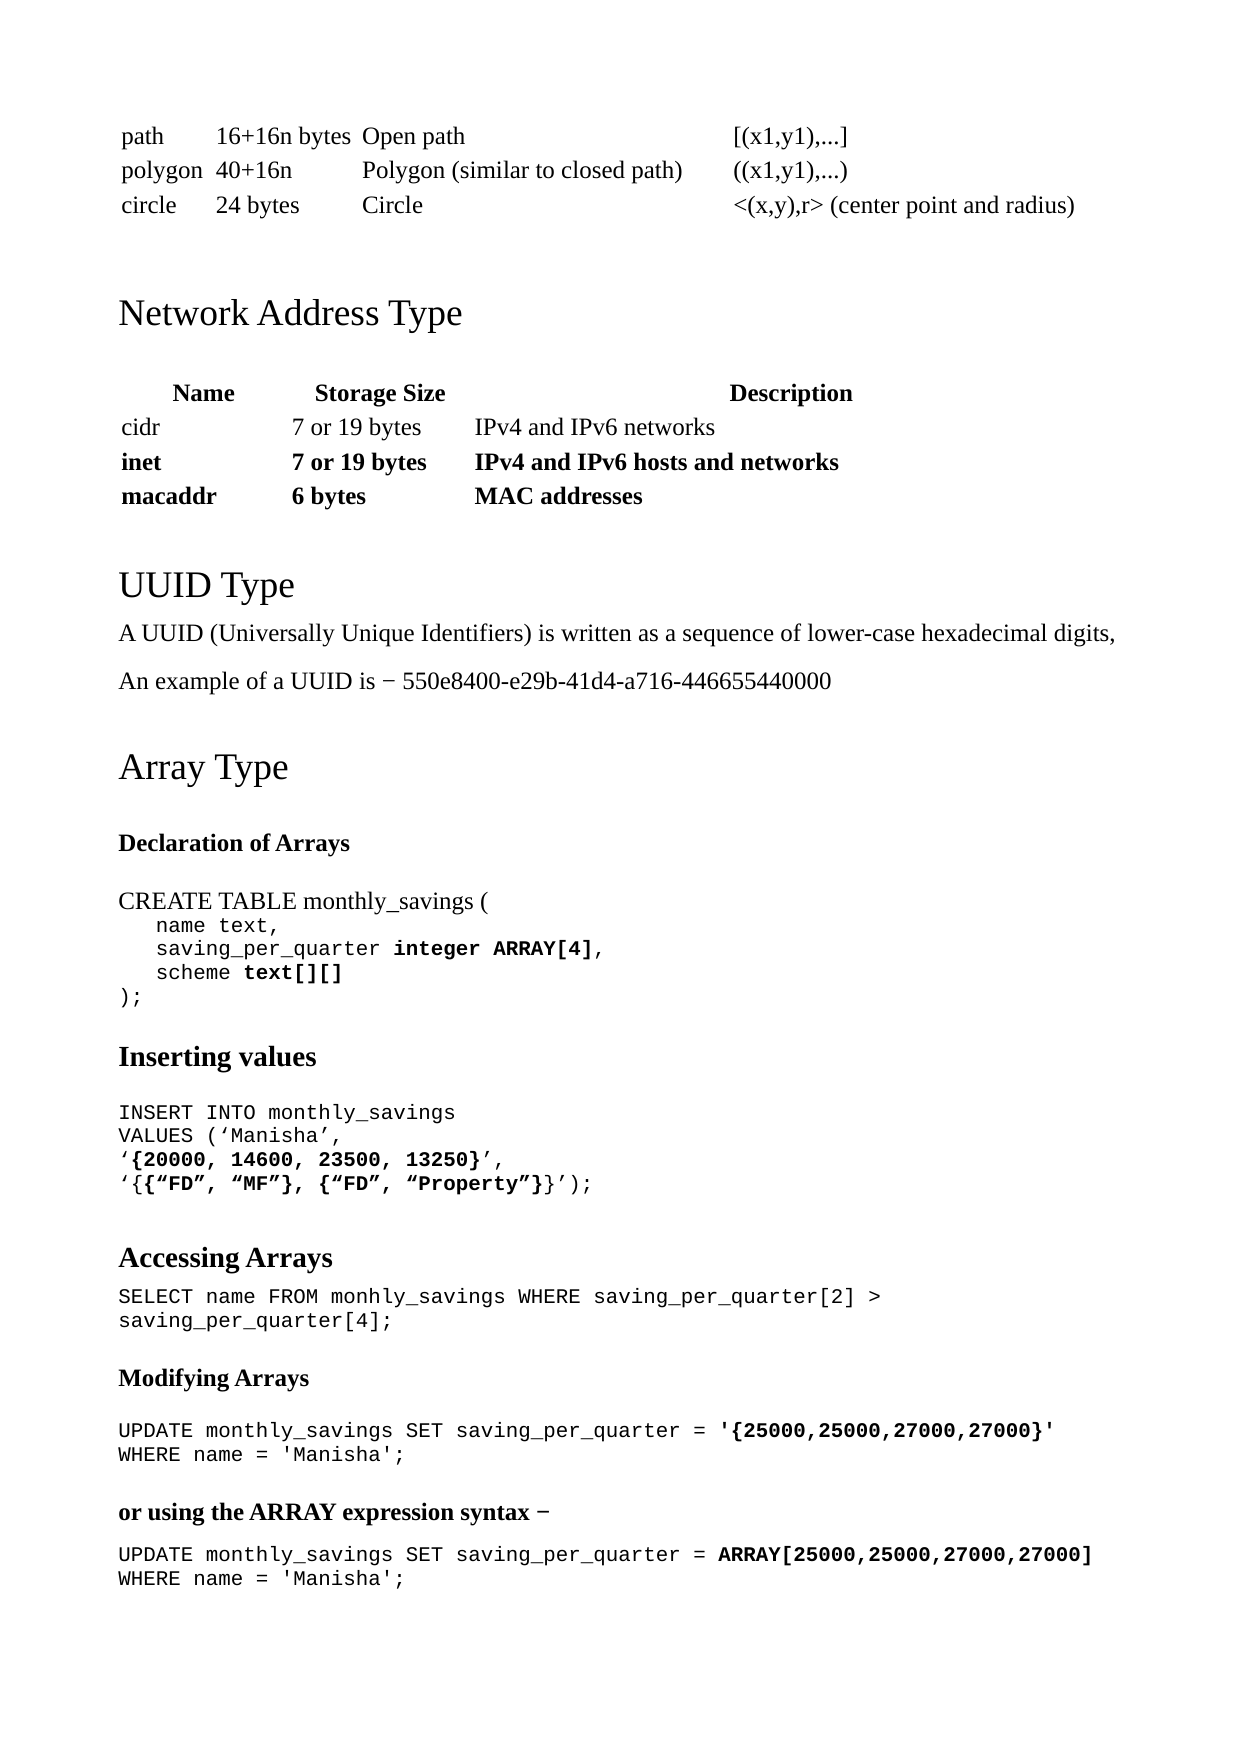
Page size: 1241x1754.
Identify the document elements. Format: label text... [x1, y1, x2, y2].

subtitle Array Type [118, 744, 1122, 787]
table_cell <(x,y),r> (center point and radius) [730, 187, 1085, 222]
table_cell 24 bytes [213, 187, 359, 222]
subtitle Accessing Arrays [118, 1241, 1122, 1274]
subtitle Inserting values [118, 1039, 1122, 1072]
table_cell Polygon (similar to closed path) [359, 153, 730, 187]
table_cell ((x1,y1),...) [730, 153, 1085, 187]
text scheme text[][] [118, 962, 1122, 986]
text ); [118, 986, 1122, 1009]
table_cell 6 bytes [289, 479, 471, 513]
text CREATE TABLE monthly_savings ( [118, 857, 1122, 915]
text name text, [118, 915, 1122, 938]
table_header Name [118, 375, 289, 409]
table_header Storage Size [289, 375, 471, 409]
table_cell cidr [118, 409, 289, 444]
text WHERE name = 'Manisha'; [118, 1568, 1122, 1592]
table_cell Circle [359, 187, 730, 222]
table_cell macaddr [118, 479, 289, 513]
table_cell polygon [118, 153, 213, 187]
table_cell 7 or 19 bytes [289, 444, 471, 478]
text or using the ARRAY expression syntax − [118, 1497, 1122, 1526]
text ‘{{“FD”, “MF”}, {“FD”, “Property”}}’); [118, 1173, 1122, 1196]
text VALUES (‘Manisha’, [118, 1126, 1122, 1149]
table_cell [(x1,y1),...] [730, 118, 1085, 153]
text A UUID (Universally Unique Identifiers) is written as a sequence of lower-case hexadecimal digits, [118, 618, 1122, 647]
text INSERT INTO monthly_savings [118, 1102, 1122, 1126]
table_header Description [471, 375, 1111, 409]
table_cell inet [118, 444, 289, 478]
table_cell Open path [359, 118, 730, 153]
table_cell 7 or 19 bytes [289, 409, 471, 444]
text ‘{20000, 14600, 23500, 13250}’, [118, 1149, 1122, 1173]
table_cell MAC addresses [471, 479, 1111, 513]
table_cell path [118, 118, 213, 153]
text Declaration of Arrays [118, 828, 1122, 857]
table_cell IPv4 and IPv6 networks [471, 409, 1111, 444]
subtitle Network Address Type [118, 290, 1122, 333]
text SELECT name FROM monhly_savings WHERE saving_per_quarter[2] > saving_per_quarter[4]; [118, 1287, 1122, 1334]
text saving_per_quarter integer ARRAY[4], [118, 938, 1122, 962]
table_cell circle [118, 187, 213, 222]
text WHERE name = 'Manisha'; [118, 1444, 1122, 1467]
text UPDATE monthly_savings SET saving_per_quarter = ARRAY[25000,25000,27000,27000] [118, 1544, 1122, 1568]
table_cell IPv4 and IPv6 hosts and networks [471, 444, 1111, 478]
subtitle UUID Type [118, 563, 1122, 606]
text UPDATE monthly_savings SET saving_per_quarter = '{25000,25000,27000,27000}' [118, 1420, 1122, 1444]
table_cell 40+16n [213, 153, 359, 187]
table_cell 16+16n bytes [213, 118, 359, 153]
text An example of a UUID is − 550e8400-e29b-41d4-a716-446655440000 [118, 666, 1122, 694]
text Modifying Arrays [118, 1334, 1122, 1420]
